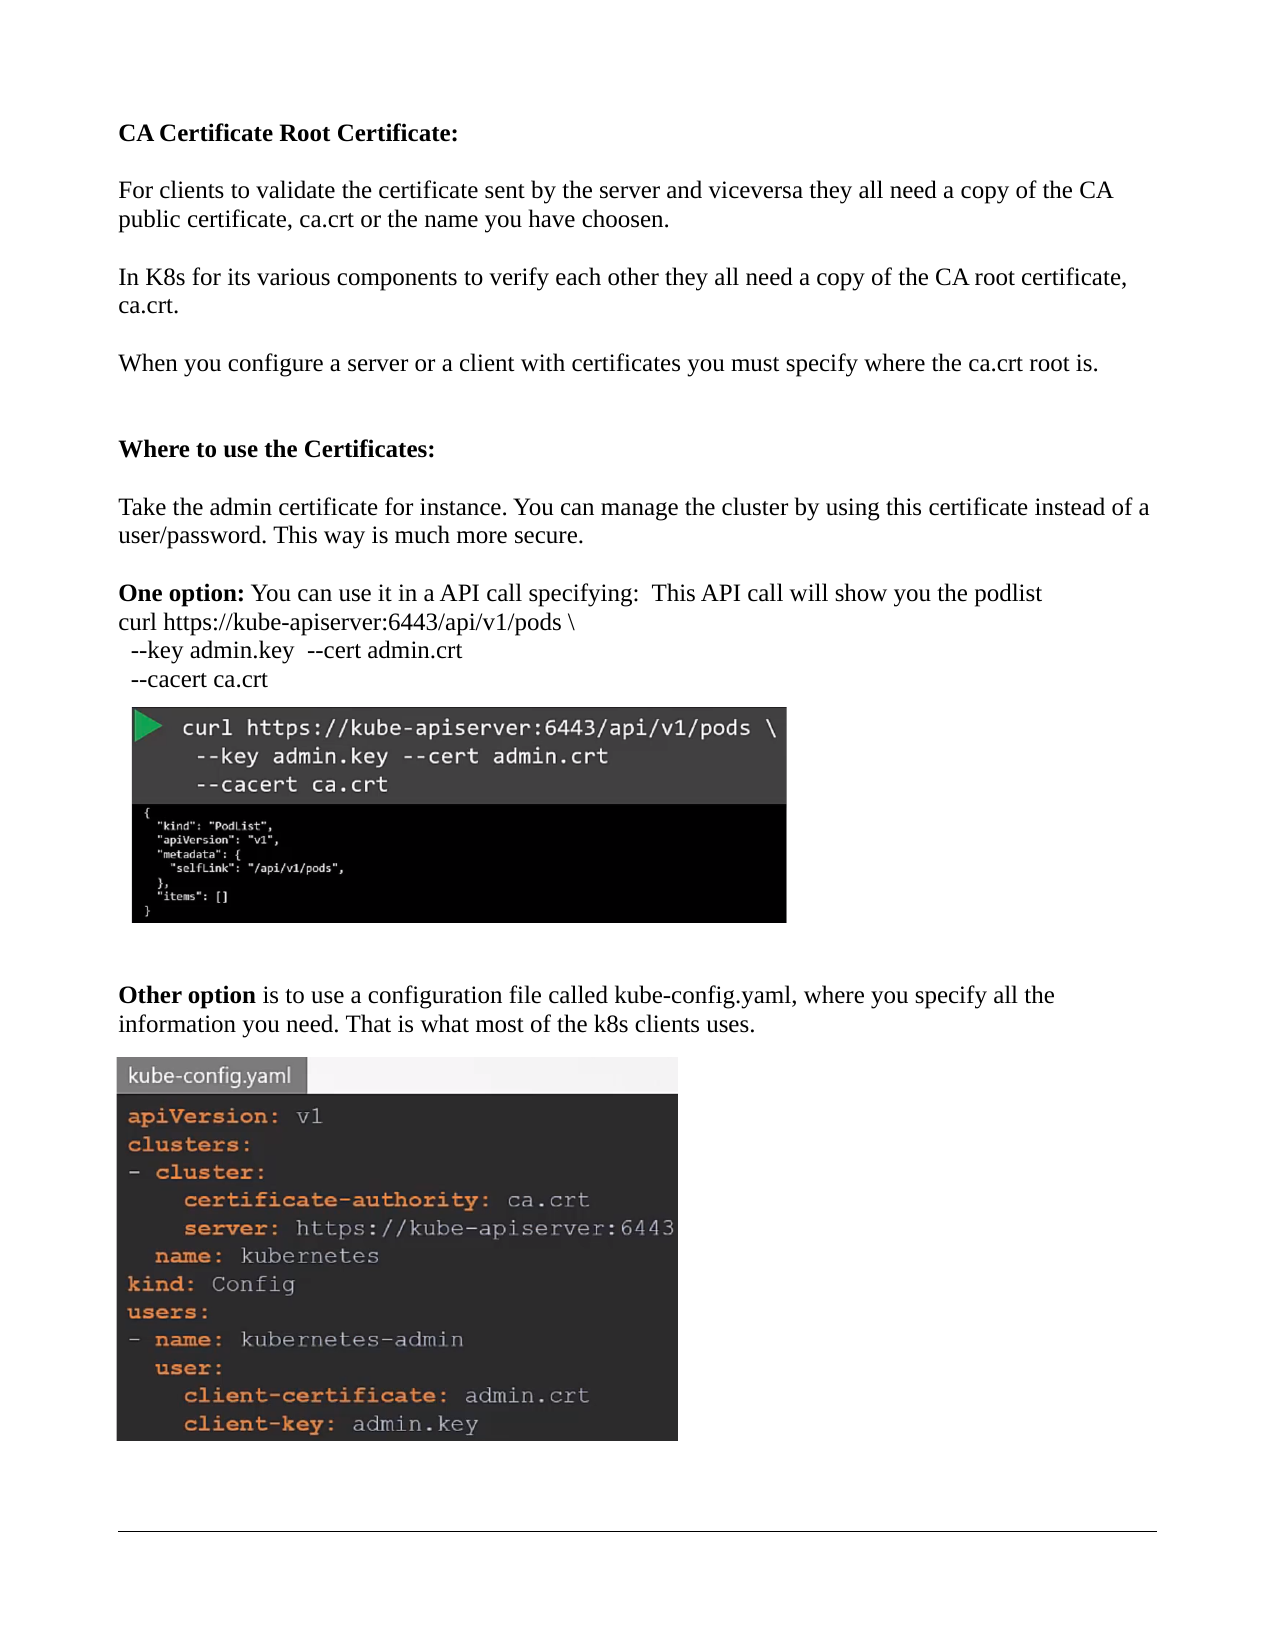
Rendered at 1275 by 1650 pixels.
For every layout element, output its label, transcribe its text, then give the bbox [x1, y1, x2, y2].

text One option: You can use it in a API call specifying: This API call will show you the podlist [118, 578, 1157, 607]
text Where to use the Certificates: [118, 434, 1157, 463]
picture [131, 707, 787, 923]
text curl https://kube-apiserver:6443/api/v1/pods \ [118, 607, 1157, 636]
text When you configure a server or a client with certificates you must specify where the ca.crt root is. [118, 348, 1157, 377]
picture [116, 1057, 678, 1441]
text --cacert ca.crt [118, 664, 1157, 693]
text Other option is to use a configuration file called kube-config.yaml, where you specify all the information you need. That is what most of the k8s clients uses. [118, 981, 1157, 1038]
text For clients to validate the certificate sent by the server and viceversa they all need a copy of the CA public certificate, ca.crt or the name you have choosen. [118, 176, 1157, 233]
text CA Certificate Root Certificate: [118, 118, 1157, 147]
text --key admin.key --cert admin.crt [118, 636, 1157, 664]
text In K8s for its various components to verify each other they all need a copy of the CA root certificate, ca.crt. [118, 262, 1157, 319]
text Take the admin certificate for instance. You can manage the cluster by using this certificate instead of a user/password. This way is much more secure. [118, 492, 1157, 549]
